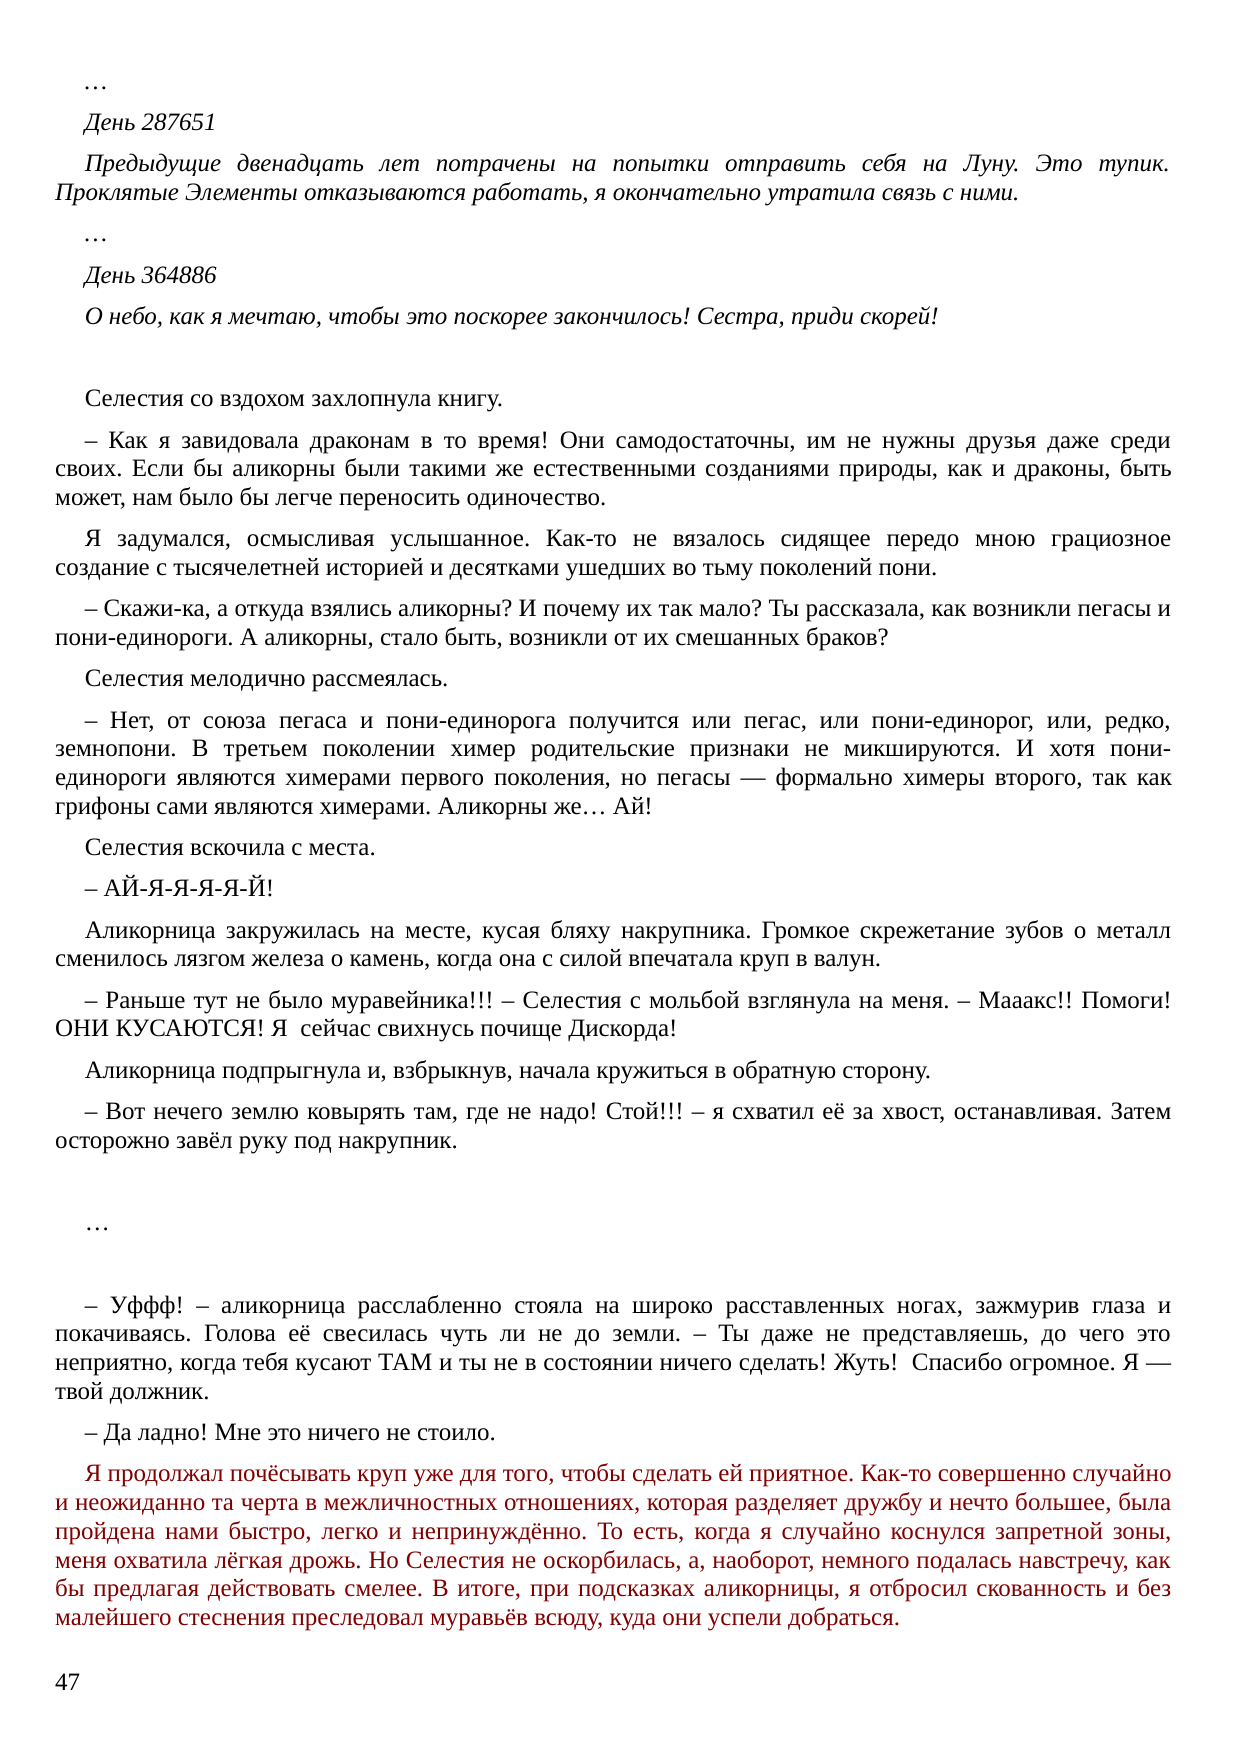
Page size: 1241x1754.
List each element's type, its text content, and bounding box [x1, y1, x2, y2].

text – Как я завидовала драконам в то время! Они самодостаточны, им не нужны друзья даже среди своих. Если бы аликорны были такими же естественными созданиями природы, как и драконы, быть может, нам было бы легче переносить одиночество. [55, 425, 1173, 511]
text Я продолжал почёсывать круп уже для того, чтобы сделать ей приятное. Как-то совершенно случайно и неожиданно та черта в межличностных отношениях, которая разделяет дружбу и нечто большее, была пройдена нами быстро, легко и непринуждённо. То есть, когда я случайно коснулся запретной зоны, меня охватила лёгкая дрожь. Но Селестия не оскорбилась, а, наоборот, немного подалась навстречу, как бы предлагая действовать смелее. В итоге, при подсказках аликорницы, я отбросил скованность и без малейшего стеснения преследовал муравьёв всюду, куда они успели добраться. [55, 1458, 1173, 1631]
text … [55, 218, 1173, 247]
text Я задумался, осмысливая услышанное. Как-то не вязалось сидящее передо мною грациозное создание с тысячелетней историей и десятками ушедших во тьму поколений пони. [55, 523, 1173, 581]
text … [55, 1207, 1173, 1236]
text Селестия вскочила с места. [55, 832, 1173, 861]
text – АЙ-Я-Я-Я-Я-Й! [55, 873, 1173, 902]
text День 287651 [55, 107, 1173, 136]
text – Вот нечего землю ковырять там, где не надо! Стой!!! – я схватил её за хвост, останавливая. Затем осторожно завёл руку под накрупник. [55, 1096, 1173, 1153]
text Аликорница подпрыгнула и, взбрыкнув, начала кружиться в обратную сторону. [55, 1055, 1173, 1083]
text Селестия со вздохом захлопнула книгу. [55, 383, 1173, 412]
text О небо, как я мечтаю, чтобы это поскорее закончилось! Сестра, приди скорей! [55, 301, 1173, 330]
text Селестия мелодично рассмеялась. [55, 663, 1173, 692]
text … [55, 66, 1173, 95]
text – Нет, от союза пегаса и пони-единорога получится или пегас, или пони-единорог, или, редко, земнопони. В третьем поколении химер родительские признаки не микшируются. И хотя пони-единороги являются химерами первого поколения, но пегасы — формально химеры второго, так как грифоны сами являются химерами. Аликорны же… Ай! [55, 705, 1173, 820]
text – Раньше тут не было муравейника!!! – Селестия с мольбой взглянула на меня. – Мааакс!! Помоги! ОНИ КУСАЮТСЯ! Я сейчас свихнусь почище Дискорда! [55, 985, 1173, 1042]
text Аликорница закружилась на месте, кусая бляху накрупника. Громкое скрежетание зубов о металл сменилось лязгом железа о камень, когда она с силой впечатала круп в валун. [55, 915, 1173, 972]
text – Уффф! – аликорница расслабленно стояла на широко расставленных ногах, зажмурив глаза и покачиваясь. Голова её свесилась чуть ли не до земли. – Ты даже не представляешь, до чего это неприятно, когда тебя кусают ТАМ и ты не в состоянии ничего сделать! Жуть! Спасибо огромное. Я — твой должник. [55, 1290, 1173, 1405]
text – Да ладно! Мне это ничего не стоило. [55, 1417, 1173, 1446]
text – Скажи-ка, а откуда взялись аликорны? И почему их так мало? Ты рассказала, как возникли пегасы и пони-единороги. А аликорны, стало быть, возникли от их смешанных браков? [55, 593, 1173, 651]
text Предыдущие двенадцать лет потрачены на попытки отправить себя на Луну. Это тупик. Проклятые Элементы отказываются работать, я окончательно утратила связь с ними. [55, 148, 1173, 206]
text День 364886 [55, 260, 1173, 288]
